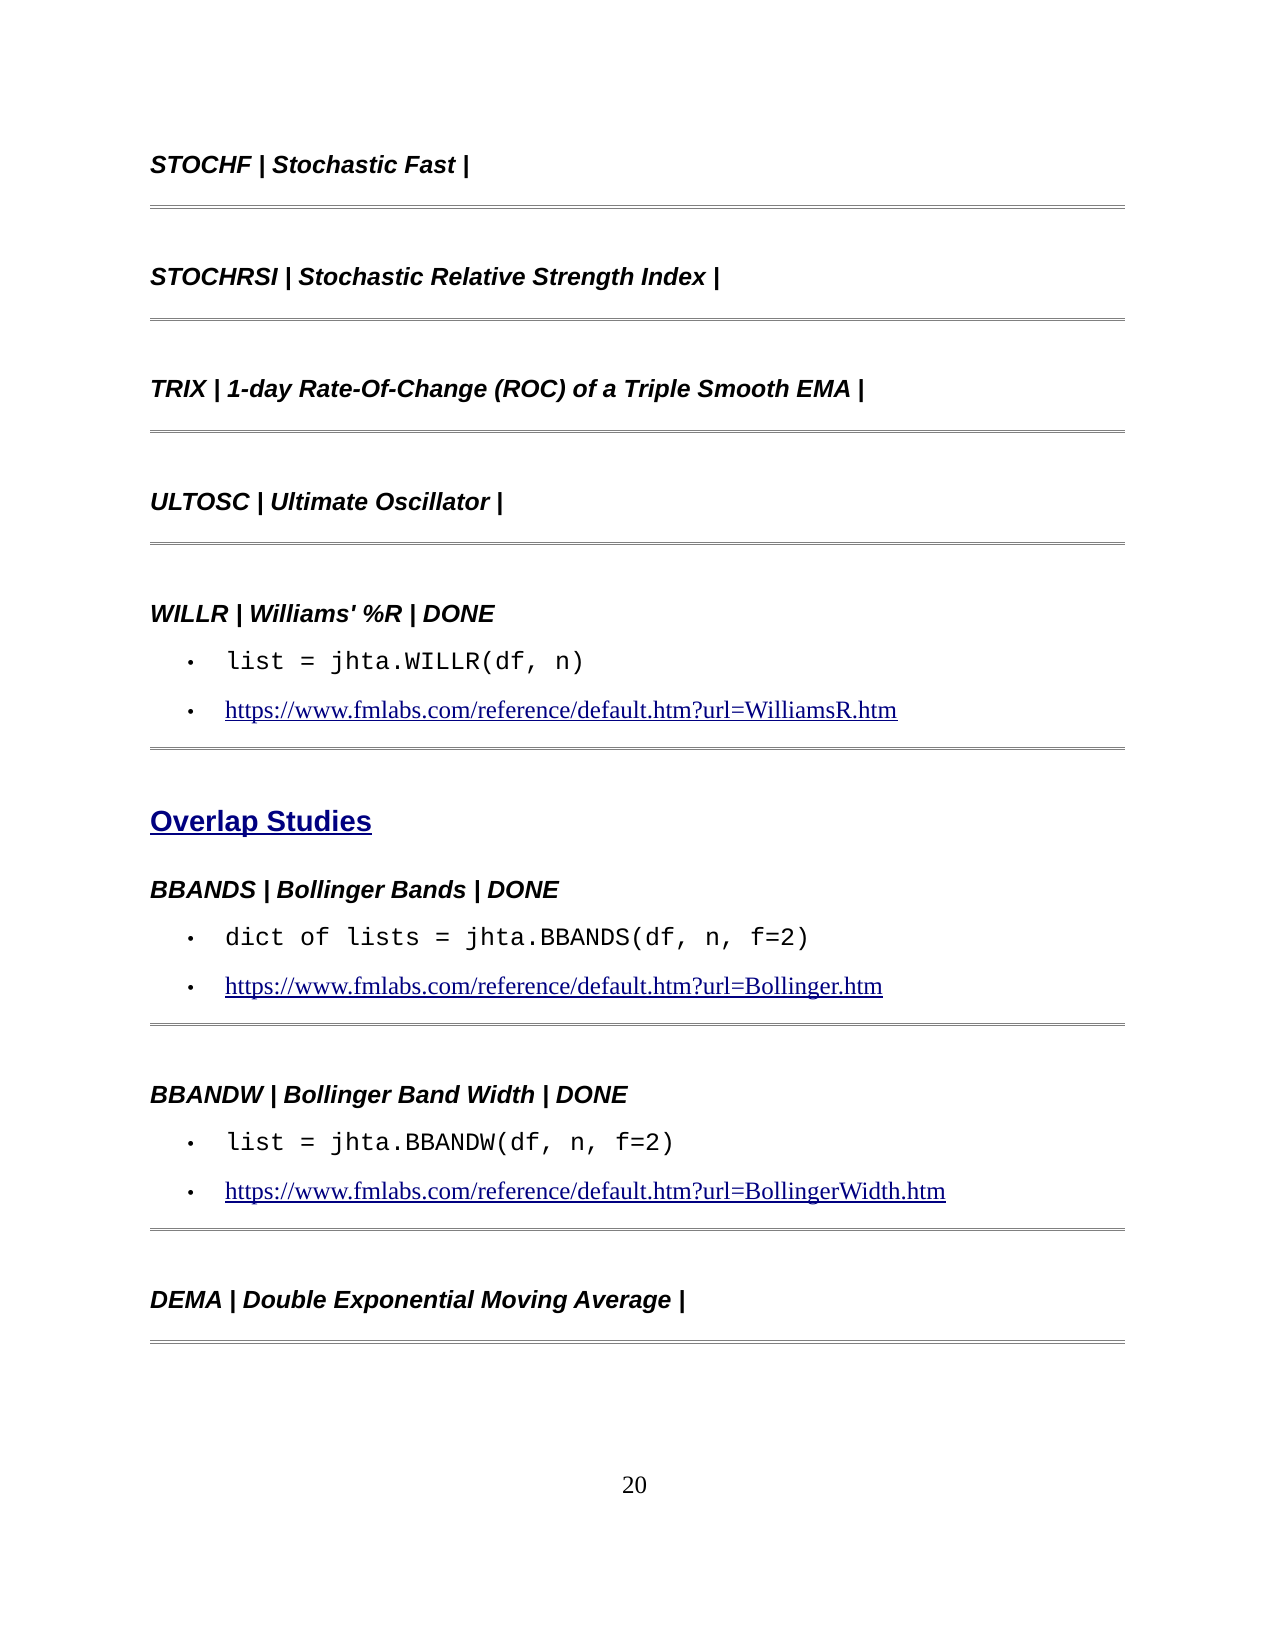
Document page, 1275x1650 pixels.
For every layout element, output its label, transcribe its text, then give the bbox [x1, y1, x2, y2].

subtitle STOCHRSI | Stochastic Relative Strength Index | [150, 262, 1125, 291]
subtitle TRIX | 1-day Rate-Of-Change (ROC) of a Triple Smooth EMA | [150, 374, 1125, 403]
subtitle BBANDW | Bollinger Band Width | DONE [150, 1080, 1125, 1108]
list dict of lists = jhta.BBANDS(df, n, f=2) [187, 925, 1125, 953]
subtitle STOCHF | Stochastic Fast | [150, 150, 1125, 178]
list list = jhta.BBANDW(df, n, f=2) [187, 1130, 1125, 1158]
subtitle Overlap Studies [150, 804, 1125, 837]
subtitle DEMA | Double Exponential Moving Average | [150, 1285, 1125, 1314]
subtitle ULTOSC | Ultimate Oscillator | [150, 487, 1125, 515]
list https://www.fmlabs.com/reference/default.htm?url=Bollinger.htm [187, 971, 1125, 1000]
subtitle WILLR | Williams' %R | DONE [150, 599, 1125, 627]
subtitle BBANDS | Bollinger Bands | DONE [150, 875, 1125, 903]
list https://www.fmlabs.com/reference/default.htm?url=WilliamsR.htm [187, 695, 1125, 724]
list https://www.fmlabs.com/reference/default.htm?url=BollingerWidth.htm [187, 1176, 1125, 1205]
list list = jhta.WILLR(df, n) [187, 649, 1125, 677]
